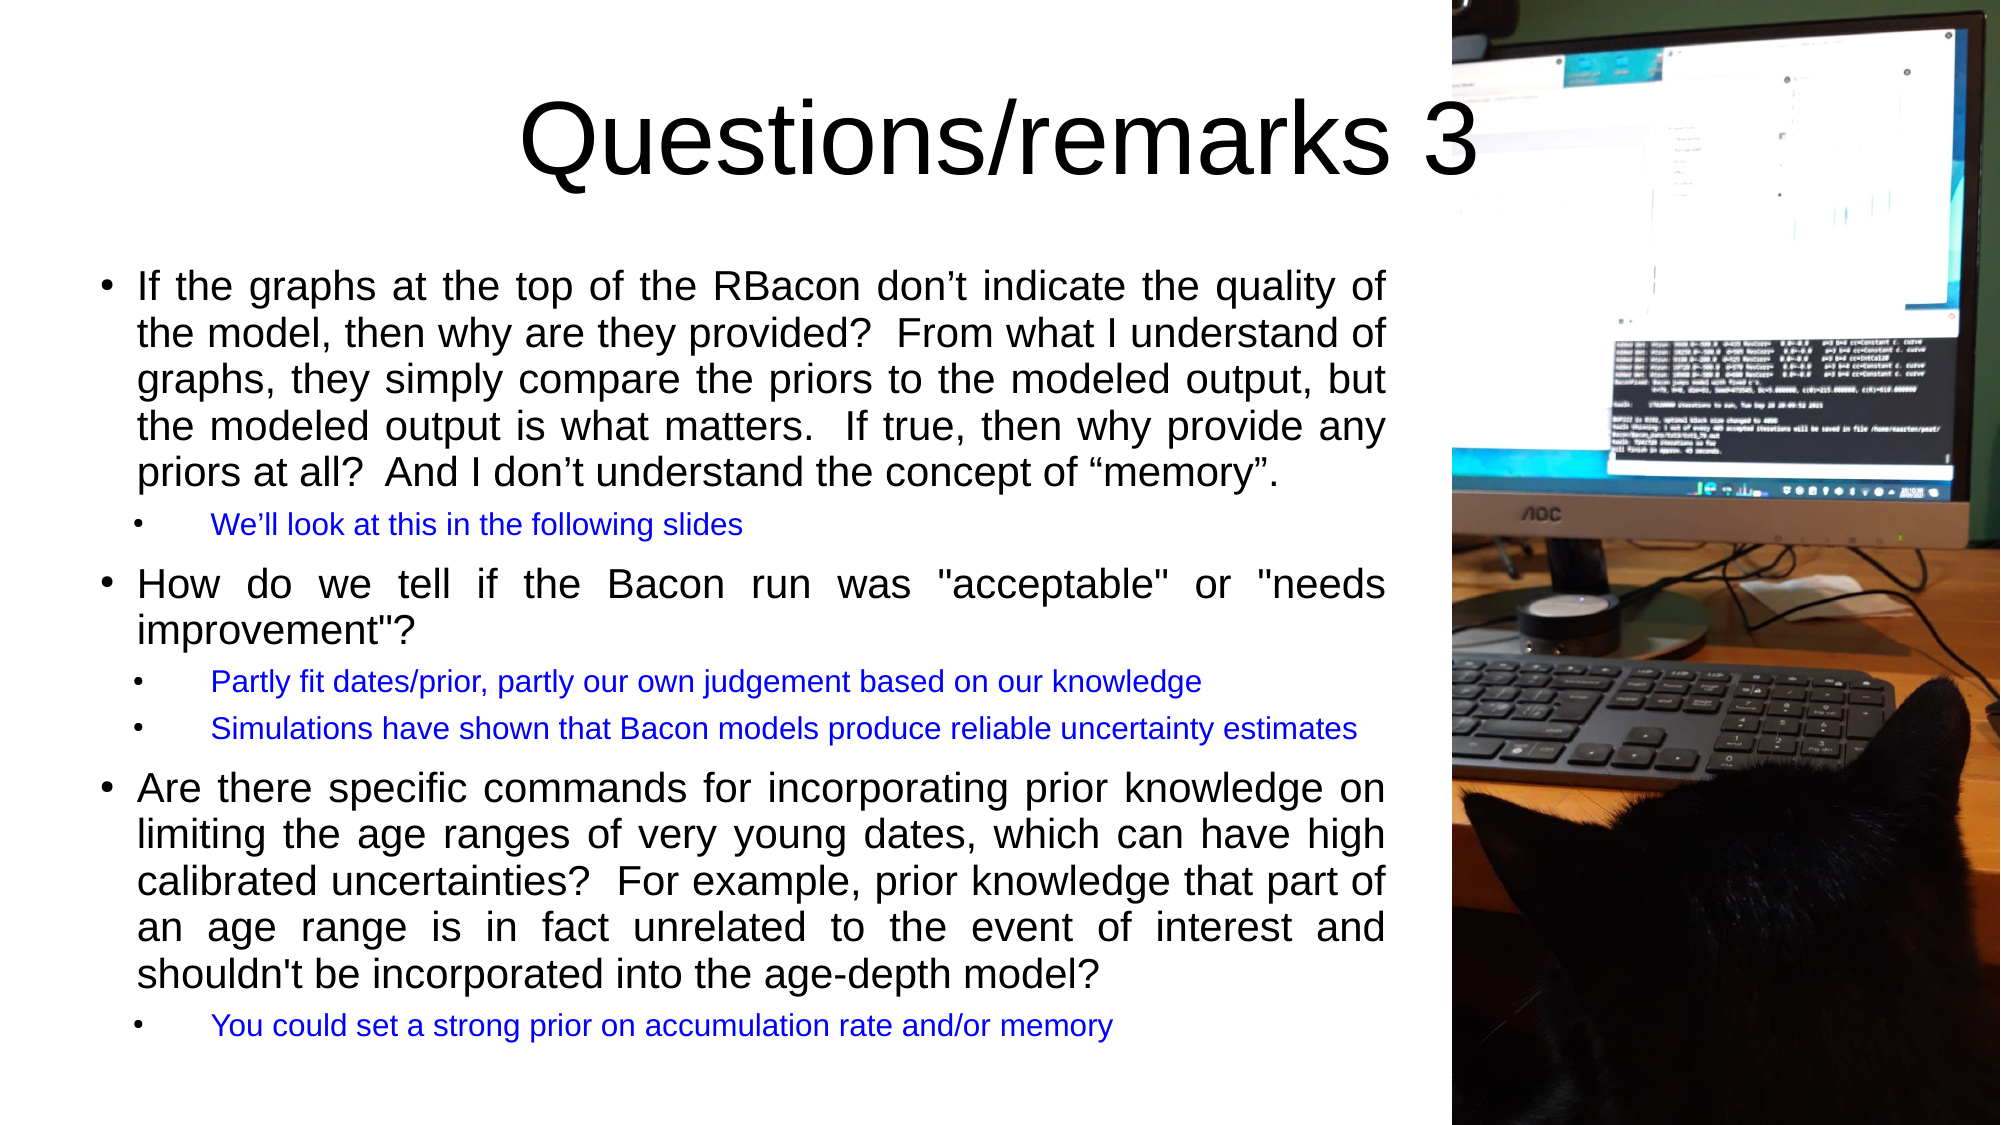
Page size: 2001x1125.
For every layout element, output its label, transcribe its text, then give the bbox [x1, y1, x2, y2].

picture [1452, 0, 2000, 1125]
list If the graphs at the top of the RBacon don’t indicate the quality of the model, then why are they provided? From what I understand of graphs, they simply compare the priors to the modeled output, but the modeled output is what matters. If true, then why provide any priors at all? And I don’t understand the concept of “memory”. We’ll look at this in the following slides How do we tell if the Bacon run was "acceptable" or "needs improvement"? Partly fit dates/prior, partly our own judgement based on our knowledge Simulations have shown that Bacon models produce reliable uncertainty estimates Are there specific commands for incorporating prior knowledge on limiting the age ranges of very young dates, which can have high calibrated uncertainties? For example, prior knowledge that part of an age range is in fact unrelated to the event of interest and shouldn't be incorporated into the age-depth model? You could set a strong prior on accumulation rate and/or memory [99, 263, 1388, 1063]
title Questions/remarks 3 [99, 44, 1900, 233]
